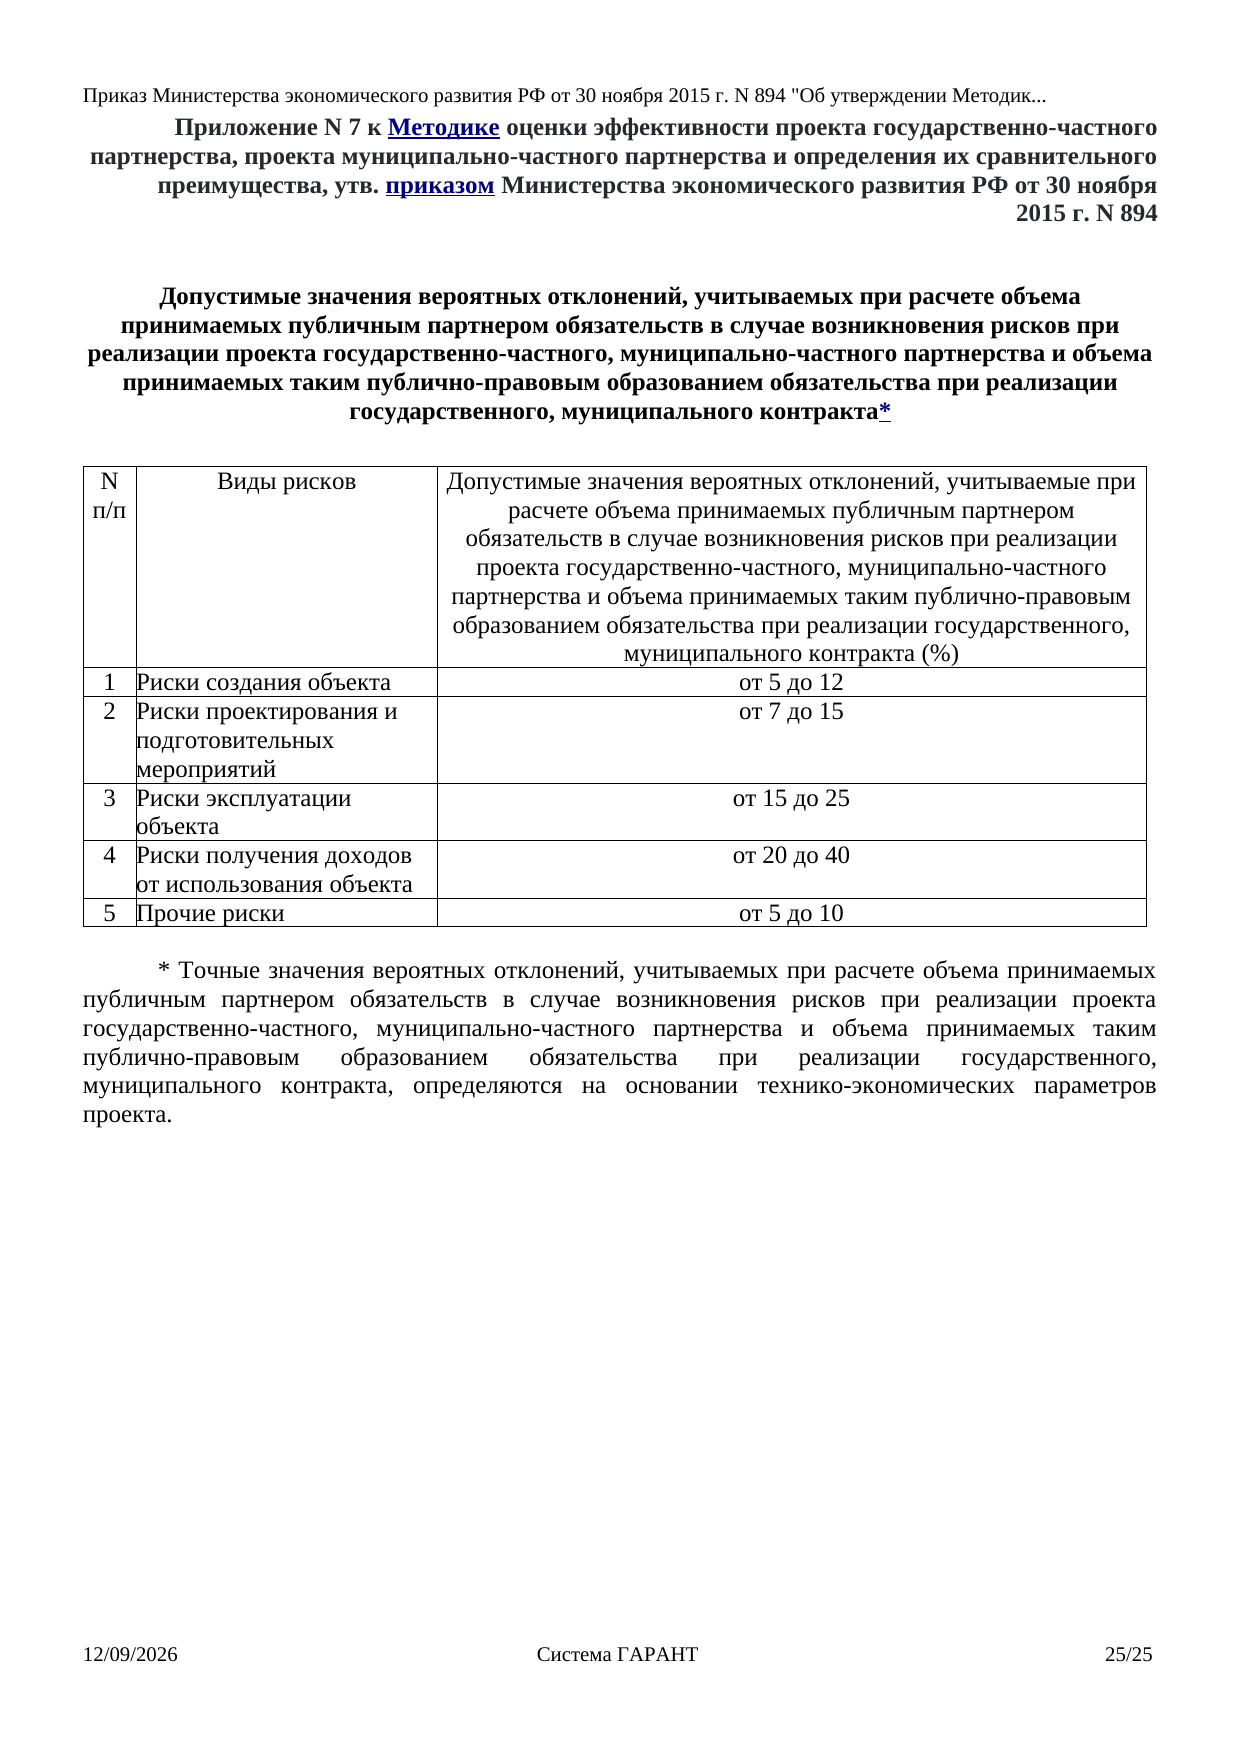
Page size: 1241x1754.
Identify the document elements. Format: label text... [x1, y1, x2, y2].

table_cell Риски создания объекта [137, 668, 437, 696]
table_cell 2 [84, 697, 136, 783]
table_cell 1 [84, 668, 136, 696]
table_cell от 7 до 15 [438, 697, 1146, 783]
text * Точные значения вероятных отклонений, учитываемых при расчете объема принимаемых публичным партнером обязательств в случае возникновения рисков при реализации проекта государственно-частного, муниципально-частного партнерства и объема принимаемых таким публично-правовым образованием обязательства при реализации государственного, муниципального контракта, определяются на основании технико-экономических параметров проекта. [83, 955, 1157, 1128]
text Приложение N 7 к Методике оценки эффективности проекта государственно-частного партнерства, проекта муниципально-частного партнерства и определения их сравнительного преимущества, утв. приказом Министерства экономического развития РФ от 30 ноября 2015 г. N 894 [83, 112, 1157, 227]
subtitle Допустимые значения вероятных отклонений, учитываемых при расчете объема принимаемых публичным партнером обязательств в случае возникновения рисков при реализации проекта государственно-частного, муниципально-частного партнерства и объема принимаемых таким публично-правовым образованием обязательства при реализации государственного, муниципального контракта* [83, 281, 1157, 425]
table_cell Риски проектирования и подготовительных мероприятий [137, 697, 437, 783]
table_cell от 20 до 40 [438, 841, 1146, 898]
table_cell Риски получения доходов от использования объекта [137, 841, 437, 898]
table_header N п/п [84, 467, 136, 667]
table_cell от 15 до 25 [438, 784, 1146, 840]
table_cell Прочие риски [137, 899, 437, 926]
table_cell от 5 до 12 [438, 668, 1146, 696]
table_cell от 5 до 10 [438, 899, 1146, 926]
table_header Виды рисков [137, 467, 437, 667]
table_cell 3 [84, 784, 136, 840]
table_header Допустимые значения вероятных отклонений, учитываемые при расчете объема принимаемых публичным партнером обязательств в случае возникновения рисков при реализации проекта государственно-частного, муниципально-частного партнерства и объема принимаемых таким публично-правовым образованием обязательства при реализации государственного, муниципального контракта (%) [438, 467, 1146, 667]
table_cell 5 [84, 899, 136, 926]
table_cell 4 [84, 841, 136, 898]
table_cell Риски эксплуатации объекта [137, 784, 437, 840]
